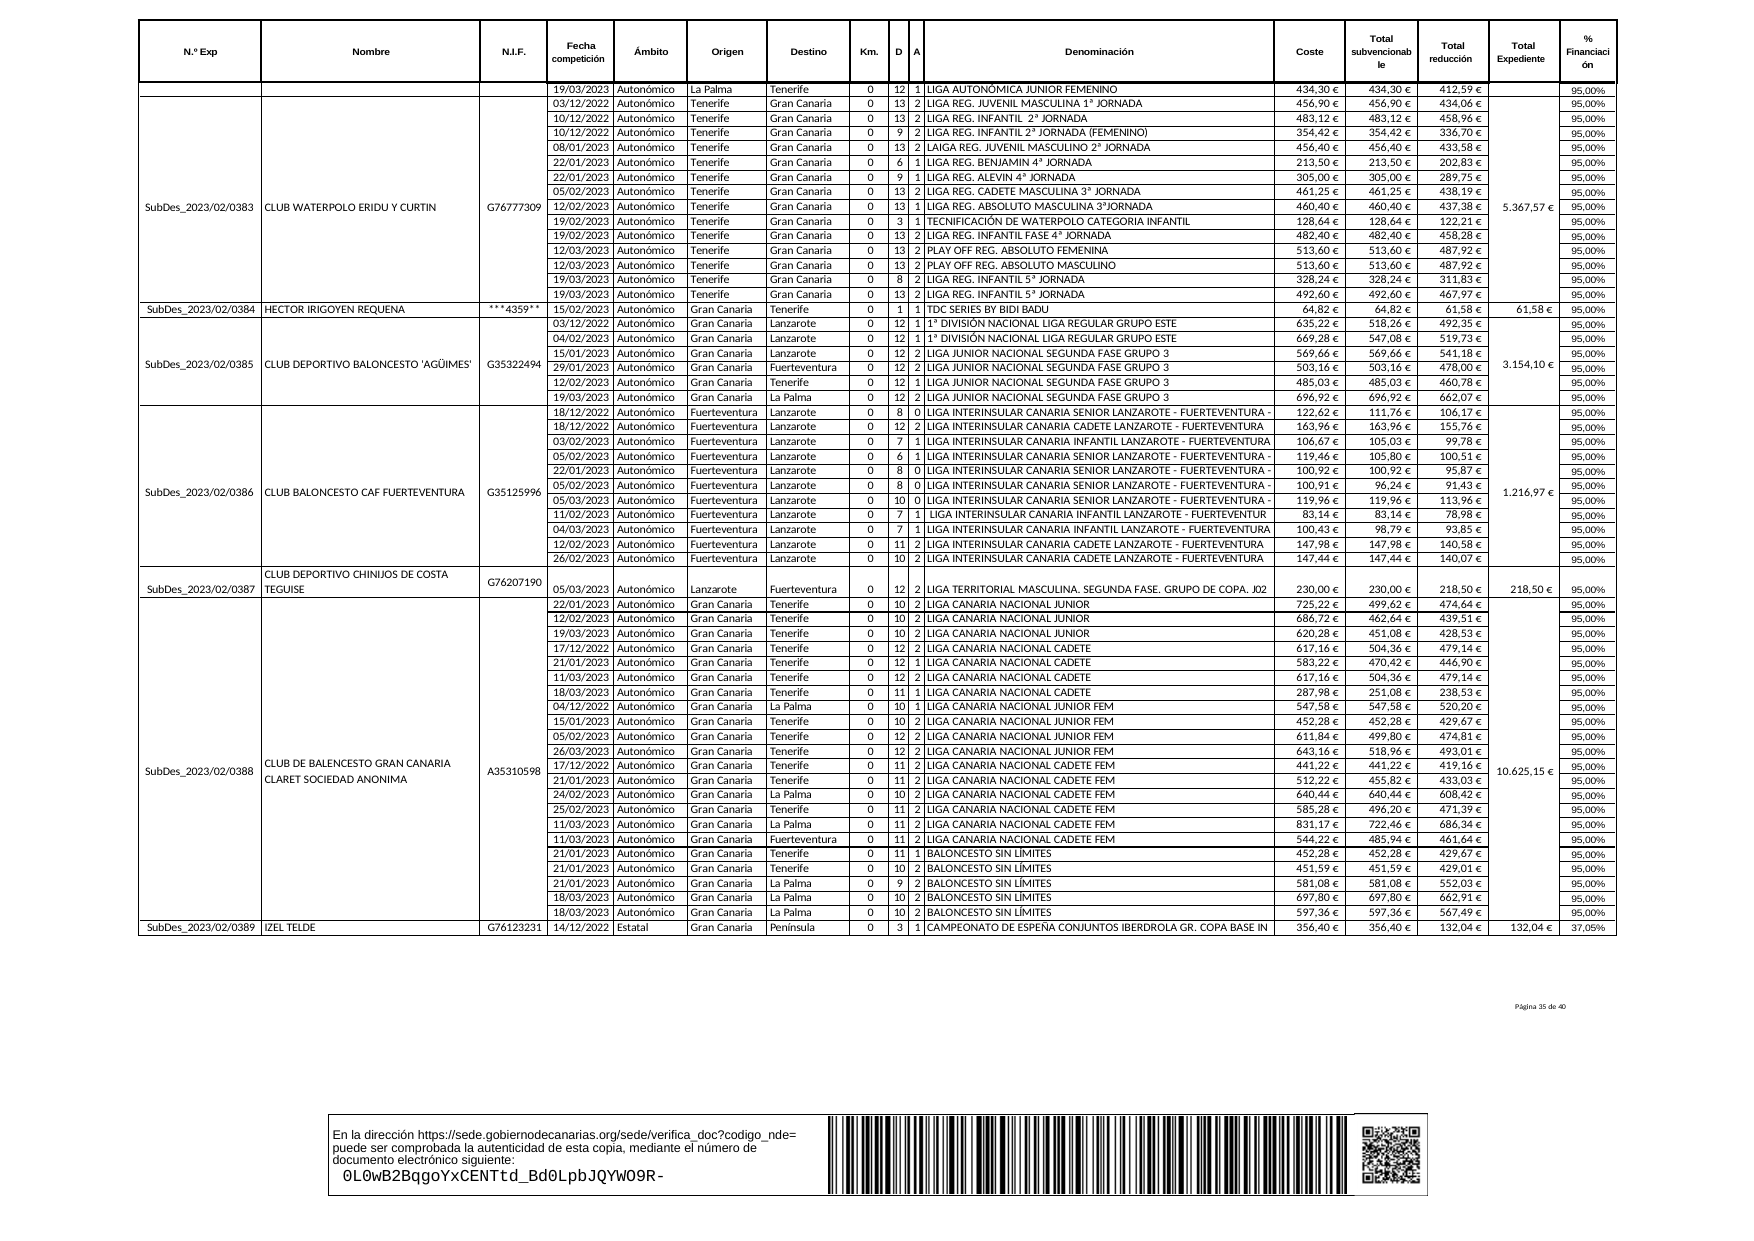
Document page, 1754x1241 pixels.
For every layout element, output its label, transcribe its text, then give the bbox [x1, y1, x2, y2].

table_cell IZEL TELDE [262, 921, 479, 934]
table_cell 518,26 € [1346, 318, 1417, 331]
table_cell Gran Canaria [688, 318, 766, 331]
table_cell Autonómico [614, 715, 687, 729]
table_cell PLAY OFF REG. ABSOLUTO FEMENINA [925, 244, 1274, 258]
table_cell 9 [889, 877, 908, 891]
table_cell Fuerteventura [767, 833, 849, 846]
table_cell 458,96 € [1418, 112, 1488, 126]
table_cell Lanzarote [767, 347, 849, 361]
table_cell 21/01/2023 [548, 657, 613, 670]
table_cell 0 [850, 848, 888, 861]
table_cell Gran Canaria [688, 848, 766, 861]
table_cell 155,76 € [1418, 420, 1488, 434]
table_cell 08/01/2023 [548, 141, 613, 155]
table_cell 1 [909, 200, 924, 214]
table_cell 96,24 € [1346, 479, 1417, 493]
table_cell Autonómico [614, 848, 687, 861]
table_cell 2 [909, 97, 924, 111]
table_cell 11/03/2023 [548, 833, 613, 846]
table_cell 13 [889, 288, 908, 302]
table_cell 0 [850, 715, 888, 729]
table_cell [139, 83, 261, 96]
table_cell Tenerife [688, 171, 766, 184]
table_cell 0 [850, 215, 888, 228]
table_cell Fuerteventura [688, 553, 766, 566]
table_cell Lanzarote [767, 318, 849, 331]
table_cell La Palma [767, 906, 849, 920]
table_cell Lanzarote [767, 420, 849, 434]
table_cell Autonómico [614, 127, 687, 140]
table_cell LIGA JUNIOR NACIONAL SEGUNDA FASE GRUPO 3 [925, 362, 1274, 375]
table_cell 12 [889, 745, 908, 758]
table_cell 429,01 € [1418, 862, 1488, 876]
table_cell Autonómico [614, 730, 687, 744]
table_cell 93,85 € [1418, 523, 1488, 537]
table_header % Financiaci ón [1561, 21, 1616, 81]
table_cell 100,92 € [1346, 465, 1417, 478]
table_cell 1 [909, 171, 924, 184]
table_cell 05/02/2023 [548, 450, 613, 463]
table_cell SubDes_2023/02/0389 [139, 920, 261, 934]
table_cell 0 [850, 391, 888, 405]
table_cell 04/03/2023 [548, 523, 613, 537]
table_cell 0 [850, 259, 888, 272]
table_cell 95,00% [1560, 317, 1616, 331]
table_cell 147,98 € [1346, 538, 1417, 552]
table_cell 140,58 € [1418, 538, 1488, 552]
table_cell Gran Canaria [767, 171, 849, 184]
table_cell 643,16 € [1275, 745, 1345, 758]
table_cell 12/02/2023 [548, 376, 613, 390]
table_cell 95,00% [1560, 905, 1616, 920]
table_cell 1 [909, 686, 924, 699]
table_cell Gran Canaria [767, 141, 849, 155]
table_cell 95,00% [1560, 846, 1616, 861]
table_cell 113,96 € [1418, 494, 1488, 507]
table_cell Gran Canaria [688, 789, 766, 802]
table_cell 95,00% [1560, 685, 1616, 699]
table_cell 2 [909, 818, 924, 832]
table_cell Lanzarote [767, 435, 849, 449]
table_cell Lanzarote [767, 553, 849, 566]
table_cell Gran Canaria [767, 127, 849, 140]
table_cell 1ª DIVISIÓN NACIONAL LIGA REGULAR GRUPO ESTE [925, 318, 1274, 331]
table_cell 0 [850, 185, 888, 199]
table_cell 13 [889, 230, 908, 243]
table_cell Tenerife [767, 848, 849, 861]
table_cell 10 [889, 892, 908, 905]
table_cell 18/12/2022 [548, 420, 613, 434]
table_cell 106,67 € [1275, 435, 1345, 449]
table_cell Autonómico [614, 274, 687, 287]
table_cell 13 [889, 244, 908, 258]
table_cell 2 [909, 259, 924, 272]
table_cell 0 [850, 701, 888, 714]
table_cell 452,28 € [1275, 715, 1345, 729]
table_cell 504,36 € [1346, 671, 1417, 685]
table_cell La Palma [767, 789, 849, 802]
table_cell 1 [909, 215, 924, 228]
table_header Ámbito [615, 21, 686, 81]
table_cell 569,66 € [1346, 347, 1417, 361]
table_cell 513,60 € [1275, 244, 1345, 258]
table_cell 356,40 € [1275, 921, 1345, 934]
table_cell Gran Canaria [688, 892, 766, 905]
table_cell BALONCESTO SIN LÍMITES [925, 877, 1274, 891]
table_cell Gran Canaria [767, 215, 849, 228]
table_cell Autonómico [614, 215, 687, 228]
table_cell CLUB DEPORTIVO BALONCESTO 'AGÜIMES' [262, 318, 479, 405]
table_cell LIGA CANARIA NACIONAL JUNIOR FEM [925, 701, 1274, 714]
table_cell 2 [909, 362, 924, 375]
table_cell 10 [889, 701, 908, 714]
table_cell Gran Canaria [688, 774, 766, 788]
table_cell Autonómico [614, 450, 687, 463]
table_cell 1 [909, 332, 924, 346]
table_cell 12 [889, 671, 908, 685]
table_cell 0 [850, 171, 888, 184]
table_cell 2 [909, 391, 924, 405]
table_cell 513,60 € [1346, 244, 1417, 258]
table_cell 1 [909, 435, 924, 449]
table_cell La Palma [767, 391, 849, 405]
table_cell Gran Canaria [688, 701, 766, 714]
table_cell Tenerife [688, 156, 766, 170]
table_cell 95,00% [1560, 419, 1616, 434]
table_cell Gran Canaria [688, 362, 766, 375]
table_cell Fuerteventura [688, 479, 766, 493]
table_cell 95,00% [1560, 331, 1616, 346]
table_cell 356,40 € [1346, 921, 1417, 934]
table_cell 95,87 € [1418, 465, 1488, 478]
table_cell TECNIFICACIÓN DE WATERPOLO CATEGORIA INFANTIL [925, 215, 1274, 228]
table_cell 19/03/2023 [548, 274, 613, 287]
table_cell Autonómico [614, 259, 687, 272]
table_cell 474,81 € [1418, 730, 1488, 744]
table_cell 251,08 € [1346, 686, 1417, 699]
table_cell 0 [850, 892, 888, 905]
table_cell LIGA CANARIA NACIONAL CADETE [925, 657, 1274, 670]
table_cell HECTOR IRIGOYEN REQUENA [262, 303, 479, 317]
table_cell 452,28 € [1275, 848, 1345, 861]
table_cell 12 [889, 642, 908, 656]
table_cell Gran Canaria [688, 877, 766, 891]
table_cell 567,49 € [1418, 906, 1488, 920]
table_cell Gran Canaria [688, 376, 766, 390]
table_cell 105,03 € [1346, 435, 1417, 449]
table_cell Autonómico [614, 406, 687, 419]
table_cell 2 [909, 745, 924, 758]
table_cell 122,21 € [1418, 215, 1488, 228]
table_cell G76123231 [480, 921, 547, 934]
table_cell 11/03/2023 [548, 671, 613, 685]
table_cell 0 [850, 97, 888, 111]
table_cell 2 [909, 715, 924, 729]
table_cell Autonómico [614, 185, 687, 199]
table_cell 640,44 € [1275, 789, 1345, 802]
table_cell 311,83 € [1418, 274, 1488, 287]
table_cell 95,00% [1560, 729, 1616, 744]
table_cell 8 [889, 465, 908, 478]
table_cell 95,00% [1560, 611, 1616, 626]
table_cell 61,58 € [1489, 303, 1559, 317]
picture [1354, 1113, 1428, 1196]
table_cell Gran Canaria [767, 244, 849, 258]
table_cell 583,22 € [1275, 657, 1345, 670]
table_header Coste [1275, 21, 1344, 81]
table_cell LIGA INTERINSULAR CANARIA SENIOR LANZAROTE - FUERTEVENTURA - [925, 465, 1274, 478]
table_cell 2 [909, 892, 924, 905]
table_cell 608,42 € [1418, 789, 1488, 802]
table_cell 2 [909, 877, 924, 891]
table_cell 26/03/2023 [548, 745, 613, 758]
table_cell CLUB DEPORTIVO CHINIJOS DE COSTA TEGUISE [262, 567, 479, 597]
table_cell 446,90 € [1418, 657, 1488, 670]
table_cell 581,08 € [1346, 877, 1417, 891]
table_cell 95,00% [1560, 170, 1616, 184]
table_cell 12 [889, 347, 908, 361]
table_cell 0 [850, 127, 888, 140]
table_cell Autonómico [614, 332, 687, 346]
table_cell 13 [889, 112, 908, 126]
table_cell 541,18 € [1418, 347, 1488, 361]
table_cell 458,28 € [1418, 230, 1488, 243]
table_cell 471,39 € [1418, 804, 1488, 817]
table_cell 21/01/2023 [548, 862, 613, 876]
table_cell 662,07 € [1418, 391, 1488, 405]
table_cell 12 [889, 420, 908, 434]
table_cell 1 [909, 921, 924, 934]
table_cell 519,73 € [1418, 332, 1488, 346]
table_cell 0 [850, 613, 888, 626]
table_cell Lanzarote [767, 332, 849, 346]
table_cell 686,72 € [1275, 613, 1345, 626]
table_cell 2 [909, 598, 924, 611]
table_cell [480, 83, 547, 96]
table_cell LIGA REG. JUVENIL MASCULINA 1ª JORNADA [925, 97, 1274, 111]
table_cell 0 [850, 332, 888, 346]
table_cell Gran Canaria [688, 759, 766, 773]
table_cell 11 [889, 538, 908, 552]
table_cell G35125996 [480, 406, 547, 566]
table_cell 95,00% [1560, 714, 1616, 729]
table_cell BALONCESTO SIN LÍMITES [925, 906, 1274, 920]
table_cell 12 [889, 84, 908, 96]
table_cell 451,59 € [1275, 862, 1345, 876]
table_cell [1489, 83, 1559, 96]
table_cell 1ª DIVISIÓN NACIONAL LIGA REGULAR GRUPO ESTE [925, 332, 1274, 346]
table_cell 95,00% [1560, 390, 1616, 405]
table_cell 305,00 € [1275, 171, 1345, 184]
table_cell Autonómico [614, 303, 687, 317]
table_cell 2 [909, 833, 924, 846]
table_cell LIGA INTERINSULAR CANARIA SENIOR LANZAROTE - FUERTEVENTURA - [925, 494, 1274, 507]
table_cell 95,00% [1560, 626, 1616, 641]
table_cell G35322494 [480, 318, 547, 405]
table_cell G76777309 [480, 97, 547, 302]
table_cell LIGA INTERINSULAR CANARIA SENIOR LANZAROTE - FUERTEVENTURA - [925, 479, 1274, 493]
table_cell Gran Canaria [688, 715, 766, 729]
table_cell 10 [889, 906, 908, 920]
table_cell SubDes_2023/02/0387 [139, 566, 261, 597]
table_cell 83,14 € [1275, 509, 1345, 522]
table_cell 544,22 € [1275, 833, 1345, 846]
table_cell 11 [889, 833, 908, 846]
table_cell 95,00% [1560, 803, 1616, 817]
table_cell Autonómico [614, 877, 687, 891]
table_cell 434,06 € [1418, 97, 1488, 111]
table_cell Tenerife [767, 303, 849, 317]
table_cell 2 [909, 112, 924, 126]
table_cell 2 [909, 553, 924, 566]
table_cell Gran Canaria [688, 671, 766, 685]
table_cell 13 [889, 259, 908, 272]
table_cell 0 [850, 759, 888, 773]
table_cell 100,43 € [1275, 523, 1345, 537]
table_cell 22/01/2023 [548, 156, 613, 170]
table_cell 12 [889, 376, 908, 390]
table_cell 2 [909, 789, 924, 802]
table_cell Gran Canaria [688, 642, 766, 656]
table_cell 105,80 € [1346, 450, 1417, 463]
table_cell Gran Canaria [688, 627, 766, 641]
table_cell Gran Canaria [688, 347, 766, 361]
table_cell 456,40 € [1346, 141, 1417, 155]
table_cell LIGA REG. BENJAMIN 4ª JORNADA [925, 156, 1274, 170]
table_cell 9 [889, 127, 908, 140]
table_cell 03/12/2022 [548, 97, 613, 111]
table_cell Autonómico [614, 657, 687, 670]
table_cell 0 [850, 538, 888, 552]
table_cell 451,08 € [1346, 627, 1417, 641]
table_cell Fuerteventura [688, 538, 766, 552]
table_cell 336,70 € [1418, 127, 1488, 140]
table_cell 10 [889, 862, 908, 876]
table_cell 91,43 € [1418, 479, 1488, 493]
table_cell 7 [889, 509, 908, 522]
table_cell 11 [889, 804, 908, 817]
table_cell 585,28 € [1275, 804, 1345, 817]
table_cell LIGA REG. INFANTIL 2ª JORNADA (FEMENINO) [925, 127, 1274, 140]
table_cell Gran Canaria [767, 259, 849, 272]
table_cell La Palma [767, 818, 849, 832]
table_cell La Palma [767, 892, 849, 905]
table_cell 461,25 € [1346, 185, 1417, 199]
table_cell 3.154,10 € [1489, 318, 1559, 405]
table_cell 499,62 € [1346, 598, 1417, 611]
table_cell 0 [850, 230, 888, 243]
table_cell 467,97 € [1418, 288, 1488, 302]
table_cell 597,36 € [1346, 906, 1417, 920]
table_cell 0 [850, 567, 888, 597]
table_cell 513,60 € [1275, 259, 1345, 272]
table_cell 95,00% [1560, 155, 1616, 170]
table_cell 617,16 € [1275, 642, 1345, 656]
table_cell 0 [850, 862, 888, 876]
table_cell 12 [889, 567, 908, 597]
table_cell Gran Canaria [767, 97, 849, 111]
table_cell Fuerteventura [688, 435, 766, 449]
table_cell 1 [909, 523, 924, 537]
table_cell 95,00% [1560, 876, 1616, 891]
table_cell 640,44 € [1346, 789, 1417, 802]
table_cell 1 [909, 303, 924, 317]
table_cell 230,00 € [1346, 567, 1417, 597]
table_cell 11/02/2023 [548, 509, 613, 522]
table_cell 0 [850, 244, 888, 258]
table_cell 218,50 € [1418, 567, 1488, 597]
table_cell 95,00% [1560, 375, 1616, 390]
table_cell 1 [909, 450, 924, 463]
table_cell Tenerife [688, 97, 766, 111]
table_cell 25/02/2023 [548, 804, 613, 817]
table_cell 05/02/2023 [548, 730, 613, 744]
table_cell Autonómico [614, 435, 687, 449]
table_cell 0 [850, 84, 888, 96]
table_cell 64,82 € [1275, 303, 1345, 317]
table_cell LIGA CANARIA NACIONAL CADETE FEM [925, 833, 1274, 846]
table_cell LIGA INTERINSULAR CANARIA CADETE LANZAROTE - FUERTEVENTURA [925, 538, 1274, 552]
table_cell Estatal [614, 921, 687, 934]
table_cell 2 [909, 642, 924, 656]
table_cell 492,60 € [1346, 288, 1417, 302]
table_cell 547,08 € [1346, 332, 1417, 346]
table_cell 0 [850, 450, 888, 463]
table_cell 95,00% [1560, 126, 1616, 140]
table_cell 95,00% [1560, 302, 1616, 317]
table_cell 5.367,57 € [1489, 97, 1559, 302]
table_cell 11 [889, 759, 908, 773]
table_cell Fuerteventura [688, 450, 766, 463]
table_cell 8 [889, 406, 908, 419]
table_cell Tenerife [767, 671, 849, 685]
table_cell Autonómico [614, 627, 687, 641]
table_cell LIGA CANARIA NACIONAL JUNIOR [925, 613, 1274, 626]
table_cell 482,40 € [1346, 230, 1417, 243]
table_cell 635,22 € [1275, 318, 1345, 331]
table_cell 0 [850, 906, 888, 920]
table_cell Gran Canaria [688, 303, 766, 317]
table_cell Autonómico [614, 774, 687, 788]
table_cell 21/01/2023 [548, 774, 613, 788]
table_cell 485,03 € [1346, 376, 1417, 390]
table_cell 419,16 € [1418, 759, 1488, 773]
table_cell 95,00% [1560, 700, 1616, 714]
table_cell 163,96 € [1275, 420, 1345, 434]
table_cell La Palma [767, 701, 849, 714]
table_cell LIGA INTERINSULAR CANARIA SENIOR LANZAROTE - FUERTEVENTURA - [925, 450, 1274, 463]
table_cell 19/02/2023 [548, 215, 613, 228]
table_cell LIGA TERRITORIAL MASCULINA. SEGUNDA FASE. GRUPO DE COPA. J02 [925, 567, 1274, 597]
table_cell 569,66 € [1275, 347, 1345, 361]
table_cell Gran Canaria [688, 862, 766, 876]
table_cell 10 [889, 715, 908, 729]
table_cell 1.216,97 € [1489, 406, 1559, 566]
table_cell 64,82 € [1346, 303, 1417, 317]
table_cell Tenerife [688, 259, 766, 272]
table_cell 218,50 € [1489, 567, 1559, 597]
table_cell LAIGA REG. JUVENIL MASCULINO 2ª JORNADA [925, 141, 1274, 155]
table_cell 78,98 € [1418, 509, 1488, 522]
table_cell 3 [889, 215, 908, 228]
table_cell 10.625,15 € [1489, 598, 1559, 920]
table_cell 0 [850, 642, 888, 656]
table_cell 461,64 € [1418, 833, 1488, 846]
table_cell LIGA INTERINSULAR CANARIA INFANTIL LANZAROTE - FUERTEVENTURA [925, 435, 1274, 449]
table_cell 11 [889, 774, 908, 788]
table_cell 2 [909, 906, 924, 920]
table_cell 0 [909, 465, 924, 478]
table_cell 434,30 € [1275, 84, 1345, 96]
table_cell 95,00% [1560, 258, 1616, 272]
table_cell 15/02/2023 [548, 303, 613, 317]
table_cell 496,20 € [1346, 804, 1417, 817]
table_cell Autonómico [614, 391, 687, 405]
table_cell 128,64 € [1346, 215, 1417, 228]
table_header A [910, 21, 923, 81]
table_cell 504,36 € [1346, 642, 1417, 656]
table_cell 99,78 € [1418, 435, 1488, 449]
table_cell 503,16 € [1346, 362, 1417, 375]
table_cell Autonómico [614, 156, 687, 170]
table_cell Gran Canaria [688, 833, 766, 846]
table_cell 95,00% [1560, 214, 1616, 228]
table_cell 238,53 € [1418, 686, 1488, 699]
table_cell 95,00% [1560, 788, 1616, 802]
table_cell LIGA CANARIA NACIONAL CADETE [925, 642, 1274, 656]
table_cell 18/03/2023 [548, 686, 613, 699]
table_cell 10 [889, 553, 908, 566]
table_cell 2 [909, 538, 924, 552]
table_cell 412,59 € [1418, 84, 1488, 96]
table_cell 0 [850, 479, 888, 493]
table_cell Autonómico [614, 362, 687, 375]
table_cell 95,00% [1560, 199, 1616, 214]
table_cell Tenerife [767, 84, 849, 96]
table_cell Autonómico [614, 613, 687, 626]
table_cell 0 [850, 671, 888, 685]
table_cell 3 [889, 921, 908, 934]
table_cell Gran Canaria [688, 686, 766, 699]
table_cell 19/03/2023 [548, 84, 613, 96]
table_cell Autonómico [614, 804, 687, 817]
table_cell 100,51 € [1418, 450, 1488, 463]
table_cell 0 [850, 657, 888, 670]
table_cell CLUB WATERPOLO ERIDU Y CURTIN [262, 97, 479, 302]
table_cell 520,20 € [1418, 701, 1488, 714]
table_cell 13 [889, 200, 908, 214]
table_cell Autonómico [614, 642, 687, 656]
table_cell 1 [909, 84, 924, 96]
table_cell 547,58 € [1275, 701, 1345, 714]
table_cell 0 [850, 420, 888, 434]
table_cell 21/01/2023 [548, 848, 613, 861]
table_cell 722,46 € [1346, 818, 1417, 832]
table_cell 1 [909, 701, 924, 714]
table_cell 11 [889, 848, 908, 861]
table_header N.º Exp [140, 21, 260, 81]
table_cell SubDes_2023/02/0386 [139, 405, 261, 566]
table_cell 04/02/2023 [548, 332, 613, 346]
table_cell Gran Canaria [688, 598, 766, 611]
table_cell G76207190 [480, 567, 547, 597]
table_cell 95,00% [1560, 434, 1616, 449]
table_cell Lanzarote [767, 523, 849, 537]
table_cell 95,00% [1560, 81, 1616, 96]
table_cell 119,96 € [1275, 494, 1345, 507]
table_cell 19/03/2023 [548, 391, 613, 405]
table_header Fecha competición [548, 21, 613, 81]
table_cell 95,00% [1560, 817, 1616, 832]
table_cell Gran Canaria [688, 332, 766, 346]
table_cell 483,12 € [1346, 112, 1417, 126]
table_cell 95,00% [1560, 891, 1616, 905]
table_cell 95,00% [1560, 273, 1616, 287]
table_cell Autonómico [614, 230, 687, 243]
table_cell Lanzarote [767, 479, 849, 493]
table_cell Tenerife [688, 215, 766, 228]
table_cell Autonómico [614, 701, 687, 714]
table_cell 725,22 € [1275, 598, 1345, 611]
table_cell Gran Canaria [688, 391, 766, 405]
table_cell 122,62 € [1275, 406, 1345, 419]
table_cell Lanzarote [767, 509, 849, 522]
table_cell 95,00% [1560, 229, 1616, 243]
table_cell 9 [889, 171, 908, 184]
table_cell 0 [850, 745, 888, 758]
table_cell 669,28 € [1275, 332, 1345, 346]
table_cell Autonómico [614, 347, 687, 361]
table_cell 95,00% [1560, 243, 1616, 258]
table_cell TDC SERIES BY BIDI BADU [925, 303, 1274, 317]
table_cell 05/02/2023 [548, 479, 613, 493]
table_cell 1 [909, 657, 924, 670]
table_cell Gran Canaria [688, 657, 766, 670]
table_cell 0 [850, 774, 888, 788]
table_cell 10 [889, 613, 908, 626]
table_cell LIGA JUNIOR NACIONAL SEGUNDA FASE GRUPO 3 [925, 376, 1274, 390]
table_cell La Palma [767, 877, 849, 891]
table_cell 0 [850, 435, 888, 449]
table_cell Tenerife [688, 112, 766, 126]
table_cell Fuerteventura [688, 494, 766, 507]
table_cell 95,00% [1560, 287, 1616, 302]
table_cell 518,96 € [1346, 745, 1417, 758]
table_cell 0 [850, 523, 888, 537]
table_cell 0 [850, 598, 888, 611]
table_cell LIGA CANARIA NACIONAL JUNIOR FEM [925, 715, 1274, 729]
table_cell Fuerteventura [688, 523, 766, 537]
table_cell 22/01/2023 [548, 598, 613, 611]
table_cell 163,96 € [1346, 420, 1417, 434]
table_cell 2 [909, 347, 924, 361]
table_cell 10/12/2022 [548, 112, 613, 126]
table_cell 15/01/2023 [548, 347, 613, 361]
table_cell LIGA REG. INFANTIL 2ª JORNADA [925, 112, 1274, 126]
table_cell Tenerife [688, 185, 766, 199]
table_cell 0 [850, 274, 888, 287]
table_cell 428,53 € [1418, 627, 1488, 641]
table_cell 697,80 € [1275, 892, 1345, 905]
table_cell 10 [889, 494, 908, 507]
table_cell 437,38 € [1418, 200, 1488, 214]
table_cell 452,28 € [1346, 715, 1417, 729]
table_cell Autonómico [614, 523, 687, 537]
table_header Denominación [925, 21, 1273, 81]
table_cell 0 [850, 833, 888, 846]
table_cell LIGA CANARIA NACIONAL CADETE FEM [925, 818, 1274, 832]
table_cell 83,14 € [1346, 509, 1417, 522]
table_cell 305,00 € [1346, 171, 1417, 184]
table_cell 95,00% [1560, 478, 1616, 493]
table_cell 0 [909, 406, 924, 419]
table_cell 460,40 € [1346, 200, 1417, 214]
table_cell Autonómico [614, 171, 687, 184]
table_cell 0 [850, 877, 888, 891]
table_cell 0 [850, 200, 888, 214]
table_cell 1 [909, 376, 924, 390]
table_cell 18/12/2022 [548, 406, 613, 419]
table_cell 620,28 € [1275, 627, 1345, 641]
table_cell LIGA CANARIA NACIONAL CADETE [925, 686, 1274, 699]
table_cell 485,94 € [1346, 833, 1417, 846]
table_cell Lanzarote [688, 567, 766, 597]
table_cell Tenerife [767, 759, 849, 773]
table_cell 15/01/2023 [548, 715, 613, 729]
table_cell Tenerife [767, 642, 849, 656]
table_cell Autonómico [614, 288, 687, 302]
table_cell 686,34 € [1418, 818, 1488, 832]
table_cell 696,92 € [1275, 391, 1345, 405]
table_cell LIGA INTERINSULAR CANARIA CADETE LANZAROTE - FUERTEVENTURA [925, 420, 1274, 434]
table_cell Tenerife [767, 774, 849, 788]
table_cell Gran Canaria [767, 156, 849, 170]
table_cell 451,59 € [1346, 862, 1417, 876]
table_cell 0 [850, 804, 888, 817]
table_cell 100,91 € [1275, 479, 1345, 493]
table_cell 0 [850, 362, 888, 375]
table_cell Autonómico [614, 509, 687, 522]
table_cell 12/03/2023 [548, 244, 613, 258]
table_cell 461,25 € [1275, 185, 1345, 199]
table_cell 831,17 € [1275, 818, 1345, 832]
table_cell 147,44 € [1346, 553, 1417, 566]
table_cell 24/02/2023 [548, 789, 613, 802]
table_cell La Palma [688, 84, 766, 96]
table_cell 493,01 € [1418, 745, 1488, 758]
table_cell 106,17 € [1418, 406, 1488, 419]
table_cell LIGA REG. ALEVIN 4ª JORNADA [925, 171, 1274, 184]
table_cell 0 [850, 553, 888, 566]
table_cell 95,00% [1560, 641, 1616, 656]
table_cell 100,92 € [1275, 465, 1345, 478]
table_cell 452,28 € [1346, 848, 1417, 861]
table_cell Fuerteventura [688, 465, 766, 478]
table_cell Lanzarote [767, 450, 849, 463]
table_cell Gran Canaria [767, 185, 849, 199]
table_cell 95,00% [1560, 744, 1616, 758]
table_cell 617,16 € [1275, 671, 1345, 685]
table_cell Tenerife [688, 274, 766, 287]
table_cell 7 [889, 523, 908, 537]
text Página 35 de 40 [125, 1002, 1566, 1011]
table_cell 95,00% [1560, 537, 1616, 552]
table_cell 05/03/2023 [548, 567, 613, 597]
table_cell Autonómico [614, 553, 687, 566]
table_header Nombre [262, 21, 479, 81]
table_cell 0 [850, 921, 888, 934]
table_cell Tenerife [767, 745, 849, 758]
table_cell 0 [850, 494, 888, 507]
table_cell LIGA INTERINSULAR CANARIA INFANTIL LANZAROTE - FUERTEVENTURA [925, 523, 1274, 537]
table_cell LIGA CANARIA NACIONAL JUNIOR FEM [925, 745, 1274, 758]
table_cell 95,00% [1560, 522, 1616, 537]
table_cell Tenerife [688, 200, 766, 214]
table_cell 132,04 € [1418, 921, 1488, 934]
table_cell 26/02/2023 [548, 553, 613, 566]
table_cell Tenerife [767, 598, 849, 611]
table_cell 581,08 € [1275, 877, 1345, 891]
table_cell 697,80 € [1346, 892, 1417, 905]
table_cell LIGA REG. INFANTIL 5ª JORNADA [925, 288, 1274, 302]
table_cell 354,42 € [1346, 127, 1417, 140]
table_cell Tenerife [688, 288, 766, 302]
table_cell 11 [889, 686, 908, 699]
table_cell 0 [850, 288, 888, 302]
table_cell Fuerteventura [688, 509, 766, 522]
table_cell Autonómico [614, 862, 687, 876]
table_cell 7 [889, 435, 908, 449]
table_cell 1 [909, 156, 924, 170]
table_cell 04/12/2022 [548, 701, 613, 714]
table_cell 8 [889, 479, 908, 493]
table_cell Autonómico [614, 200, 687, 214]
table_cell 140,07 € [1418, 553, 1488, 566]
table_cell 479,14 € [1418, 671, 1488, 685]
table_cell 455,82 € [1346, 774, 1417, 788]
table_cell 433,03 € [1418, 774, 1488, 788]
table_header N.I.F. [481, 21, 546, 81]
table_cell LIGA INTERINSULAR CANARIA SENIOR LANZAROTE - FUERTEVENTURA - [925, 406, 1274, 419]
table_cell 0 [850, 686, 888, 699]
table_cell 2 [909, 730, 924, 744]
table_cell 478,00 € [1418, 362, 1488, 375]
table_cell LIGA CANARIA NACIONAL CADETE FEM [925, 774, 1274, 788]
table_cell Autonómico [614, 833, 687, 846]
table_cell Autonómico [614, 686, 687, 699]
table_cell Gran Canaria [767, 274, 849, 287]
table_cell 513,60 € [1346, 259, 1417, 272]
table_cell 2 [909, 127, 924, 140]
table_cell 10/12/2022 [548, 127, 613, 140]
table_cell 10 [889, 598, 908, 611]
table_cell 12 [889, 657, 908, 670]
table_cell 0 [850, 347, 888, 361]
table_cell 2 [909, 774, 924, 788]
table_cell LIGA CANARIA NACIONAL CADETE FEM [925, 759, 1274, 773]
table_cell 05/02/2023 [548, 185, 613, 199]
table_cell Autonómico [614, 745, 687, 758]
table_cell Tenerife [767, 862, 849, 876]
table_cell LIGA AUTONÓMICA JUNIOR FEMENINO [925, 84, 1274, 96]
table_cell Autonómico [614, 84, 687, 96]
table_cell LIGA CANARIA NACIONAL JUNIOR [925, 598, 1274, 611]
table_cell 95,00% [1560, 656, 1616, 670]
table_cell Autonómico [614, 244, 687, 258]
table_cell 17/12/2022 [548, 642, 613, 656]
table_cell 12 [889, 391, 908, 405]
table_cell 95,00% [1560, 508, 1616, 522]
table_cell Autonómico [614, 567, 687, 597]
table_cell 2 [909, 274, 924, 287]
table_cell 111,76 € [1346, 406, 1417, 419]
table_cell Gran Canaria [688, 906, 766, 920]
table_cell 95,00% [1560, 464, 1616, 478]
table_header Destino [768, 21, 849, 81]
table_cell 482,40 € [1275, 230, 1345, 243]
table_cell LIGA CANARIA NACIONAL JUNIOR [925, 627, 1274, 641]
table_cell 12 [889, 730, 908, 744]
table_cell 14/12/2022 [548, 921, 613, 934]
table_cell 0 [850, 376, 888, 390]
table_cell Autonómico [614, 97, 687, 111]
table_cell 10 [889, 789, 908, 802]
table_header Total subvencionab le [1346, 21, 1417, 81]
table_cell 119,46 € [1275, 450, 1345, 463]
table_cell 95,00% [1560, 597, 1616, 611]
table_cell 547,58 € [1346, 701, 1417, 714]
table_cell SubDes_2023/02/0383 [139, 96, 261, 302]
table_cell LIGA JUNIOR NACIONAL SEGUNDA FASE GRUPO 3 [925, 347, 1274, 361]
table_cell 29/01/2023 [548, 362, 613, 375]
table_cell 05/03/2023 [548, 494, 613, 507]
picture [828, 1116, 1347, 1194]
table_cell Tenerife [767, 804, 849, 817]
table_cell 1 [909, 848, 924, 861]
table_cell 2 [909, 671, 924, 685]
table_cell 0 [850, 465, 888, 478]
table_cell 597,36 € [1275, 906, 1345, 920]
table_cell 460,40 € [1275, 200, 1345, 214]
table_cell Lanzarote [767, 538, 849, 552]
table_cell 434,30 € [1346, 84, 1417, 96]
table_cell 456,90 € [1275, 97, 1345, 111]
table_cell 95,00% [1560, 184, 1616, 199]
table_cell 441,22 € [1346, 759, 1417, 773]
table_cell Autonómico [614, 318, 687, 331]
table_cell 456,90 € [1346, 97, 1417, 111]
table_cell 328,24 € [1275, 274, 1345, 287]
table_cell 22/01/2023 [548, 465, 613, 478]
table_cell 1 [909, 318, 924, 331]
table_cell 119,96 € [1346, 494, 1417, 507]
table_cell 2 [909, 804, 924, 817]
table_cell 6 [889, 450, 908, 463]
table_cell Autonómico [614, 376, 687, 390]
table_cell Tenerife [767, 686, 849, 699]
table_cell 128,64 € [1275, 215, 1345, 228]
table_cell 492,60 € [1275, 288, 1345, 302]
table_cell Tenerife [688, 230, 766, 243]
table_cell Tenerife [767, 613, 849, 626]
table_cell 2 [909, 567, 924, 597]
table_cell Autonómico [614, 465, 687, 478]
table_cell 18/03/2023 [548, 892, 613, 905]
table_cell Gran Canaria [688, 818, 766, 832]
table_cell LIGA REG. INFANTIL FASE 4ª JORNADA [925, 230, 1274, 243]
table_cell 12/03/2023 [548, 259, 613, 272]
table_cell 13 [889, 185, 908, 199]
table_cell 10 [889, 627, 908, 641]
table_cell SubDes_2023/02/0388 [139, 597, 261, 920]
table_cell Autonómico [614, 112, 687, 126]
table_cell 2 [909, 230, 924, 243]
table_cell 479,14 € [1418, 642, 1488, 656]
table_cell Autonómico [614, 906, 687, 920]
table_cell SubDes_2023/02/0385 [139, 317, 261, 405]
table_cell 552,03 € [1418, 877, 1488, 891]
table_cell 11 [889, 818, 908, 832]
table_cell Gran Canaria [688, 613, 766, 626]
table_cell 95,00% [1560, 140, 1616, 155]
table_cell LIGA INTERINSULAR CANARIA CADETE LANZAROTE - FUERTEVENTURA [925, 553, 1274, 566]
table_cell Gran Canaria [688, 921, 766, 934]
table_cell 2 [909, 244, 924, 258]
table_cell 611,84 € [1275, 730, 1345, 744]
table_cell 1 [889, 303, 908, 317]
table_cell 13 [889, 97, 908, 111]
table_cell Tenerife [767, 657, 849, 670]
table_cell 95,00% [1560, 96, 1616, 111]
table_cell 439,51 € [1418, 613, 1488, 626]
table_cell A35310598 [480, 598, 547, 920]
table_cell 503,16 € [1275, 362, 1345, 375]
table_cell 12 [889, 318, 908, 331]
table_cell 213,50 € [1346, 156, 1417, 170]
table_cell 95,00% [1560, 773, 1616, 788]
table_cell BALONCESTO SIN LÍMITES [925, 892, 1274, 905]
table_cell 512,22 € [1275, 774, 1345, 788]
table_cell Autonómico [614, 671, 687, 685]
table_cell 95,00% [1560, 449, 1616, 463]
table_cell LIGA CANARIA NACIONAL CADETE FEM [925, 804, 1274, 817]
table_cell 19/02/2023 [548, 230, 613, 243]
table_cell 95,00% [1560, 111, 1616, 126]
table_header Total reducción [1419, 21, 1488, 81]
table_cell 0 [909, 494, 924, 507]
table_cell 487,92 € [1418, 244, 1488, 258]
table_cell Gran Canaria [688, 730, 766, 744]
table_cell Fuerteventura [767, 362, 849, 375]
table_cell Fuerteventura [688, 420, 766, 434]
table_header Total Expediente [1490, 21, 1559, 81]
table_cell 147,44 € [1275, 553, 1345, 566]
table_cell 95,00% [1560, 493, 1616, 507]
table_cell 438,19 € [1418, 185, 1488, 199]
table_cell 12 [889, 362, 908, 375]
table_cell LIGA INTERINSULAR CANARIA INFANTIL LANZAROTE - FUERTEVENTUR [925, 509, 1274, 522]
table_cell Tenerife [767, 715, 849, 729]
table_cell BALONCESTO SIN LÍMITES [925, 862, 1274, 876]
table_cell 429,67 € [1418, 715, 1488, 729]
table_cell 696,92 € [1346, 391, 1417, 405]
table_header Origen [688, 21, 766, 81]
table_cell 2 [909, 862, 924, 876]
table_cell 474,64 € [1418, 598, 1488, 611]
table_cell 462,64 € [1346, 613, 1417, 626]
table_cell LIGA CANARIA NACIONAL JUNIOR FEM [925, 730, 1274, 744]
table_cell 95,00% [1560, 670, 1616, 685]
table_cell 2 [909, 613, 924, 626]
table_cell 95,00% [1560, 552, 1616, 566]
table_cell LIGA REG. INFANTIL 5ª JORNADA [925, 274, 1274, 287]
table_cell 22/01/2023 [548, 171, 613, 184]
table_cell 483,12 € [1275, 112, 1345, 126]
table_cell 485,03 € [1275, 376, 1345, 390]
table_cell Autonómico [614, 141, 687, 155]
table_cell 492,35 € [1418, 318, 1488, 331]
table_header Km. [851, 21, 888, 81]
table_cell 213,50 € [1275, 156, 1345, 170]
table_cell PLAY OFF REG. ABSOLUTO MASCULINO [925, 259, 1274, 272]
table_cell 12/02/2023 [548, 613, 613, 626]
table_cell 0 [850, 303, 888, 317]
table_cell 230,00 € [1275, 567, 1345, 597]
table_cell 21/01/2023 [548, 877, 613, 891]
table_cell Gran Canaria [767, 230, 849, 243]
table_cell 2 [909, 185, 924, 199]
table_cell LIGA JUNIOR NACIONAL SEGUNDA FASE GRUPO 3 [925, 391, 1274, 405]
table_cell Lanzarote [767, 494, 849, 507]
table_cell SubDes_2023/02/0384 [139, 302, 261, 317]
table_cell 0 [850, 627, 888, 641]
table_cell Gran Canaria [767, 288, 849, 302]
table_cell 0 [850, 730, 888, 744]
table_cell 95,00% [1560, 832, 1616, 846]
table_cell 0 [850, 509, 888, 522]
table_cell Tenerife [688, 127, 766, 140]
table_cell 289,75 € [1418, 171, 1488, 184]
table_cell Autonómico [614, 420, 687, 434]
table_cell 0 [850, 789, 888, 802]
table_cell 95,00% [1560, 758, 1616, 773]
table_cell CLUB BALONCESTO CAF FUERTEVENTURA [262, 406, 479, 566]
table_cell 0 [850, 156, 888, 170]
table_cell 0 [850, 318, 888, 331]
table_cell 441,22 € [1275, 759, 1345, 773]
table_cell 95,00% [1560, 566, 1616, 597]
table_cell 18/03/2023 [548, 906, 613, 920]
table_cell 19/03/2023 [548, 288, 613, 302]
table_cell 61,58 € [1418, 303, 1488, 317]
table_cell 433,58 € [1418, 141, 1488, 155]
table_cell 0 [850, 406, 888, 419]
table_cell 287,98 € [1275, 686, 1345, 699]
table_cell 95,00% [1560, 861, 1616, 876]
table_cell Fuerteventura [767, 567, 849, 597]
table_cell CAMPEONATO DE ESPEÑA CONJUNTOS IBERDROLA GR. COPA BASE IN [925, 921, 1274, 934]
table_cell ***4359** [480, 303, 547, 317]
table_cell Autonómico [614, 494, 687, 507]
table_cell Tenerife [767, 730, 849, 744]
table_cell [262, 83, 479, 96]
table_cell 37,05% [1560, 920, 1616, 934]
table_cell 0 [850, 818, 888, 832]
table_header D [890, 21, 908, 81]
table_cell 460,78 € [1418, 376, 1488, 390]
table_cell Autonómico [614, 759, 687, 773]
table_cell 17/12/2022 [548, 759, 613, 773]
table_cell 2 [909, 141, 924, 155]
table_cell 662,91 € [1418, 892, 1488, 905]
table_cell Autonómico [614, 789, 687, 802]
table_cell Gran Canaria [767, 112, 849, 126]
table_cell Autonómico [614, 479, 687, 493]
table_cell 456,40 € [1275, 141, 1345, 155]
table_cell LIGA CANARIA NACIONAL CADETE FEM [925, 789, 1274, 802]
table_cell Gran Canaria [688, 804, 766, 817]
table_cell Lanzarote [767, 406, 849, 419]
table_cell 03/02/2023 [548, 435, 613, 449]
table_cell 2 [909, 627, 924, 641]
table_cell LIGA REG. ABSOLUTO MASCULINA 3ªJORNADA [925, 200, 1274, 214]
table_cell 328,24 € [1346, 274, 1417, 287]
table_cell 354,42 € [1275, 127, 1345, 140]
table_cell 8 [889, 274, 908, 287]
table_cell 95,00% [1560, 361, 1616, 375]
table_cell 03/12/2022 [548, 318, 613, 331]
table_cell 2 [909, 420, 924, 434]
table_cell 11/03/2023 [548, 818, 613, 832]
table_cell 12/02/2023 [548, 538, 613, 552]
table_cell Gran Canaria [688, 745, 766, 758]
table_cell Autonómico [614, 892, 687, 905]
table_cell 12 [889, 332, 908, 346]
table_cell 95,00% [1560, 346, 1616, 361]
table_cell 13 [889, 141, 908, 155]
table_cell 12/02/2023 [548, 200, 613, 214]
table_cell Autonómico [614, 818, 687, 832]
table_cell Fuerteventura [688, 406, 766, 419]
table_cell 429,67 € [1418, 848, 1488, 861]
table_cell LIGA CANARIA NACIONAL CADETE [925, 671, 1274, 685]
table_cell 95,00% [1560, 405, 1616, 419]
table_cell LIGA REG. CADETE MASCULINA 3ª JORNADA [925, 185, 1274, 199]
table_cell Gran Canaria [767, 200, 849, 214]
table_cell Tenerife [767, 627, 849, 641]
table_cell 132,04 € [1489, 921, 1559, 934]
table_cell Lanzarote [767, 465, 849, 478]
table_cell 0 [850, 141, 888, 155]
table_cell Tenerife [767, 376, 849, 390]
table_cell 147,98 € [1275, 538, 1345, 552]
table_cell 0 [909, 479, 924, 493]
table_cell Tenerife [688, 141, 766, 155]
table_cell CLUB DE BALENCESTO GRAN CANARIA CLARET SOCIEDAD ANONIMA [262, 598, 479, 920]
table_cell 487,92 € [1418, 259, 1488, 272]
table_cell Tenerife [688, 244, 766, 258]
table_cell 19/03/2023 [548, 627, 613, 641]
table_cell 6 [889, 156, 908, 170]
table_cell Autonómico [614, 598, 687, 611]
table_cell 202,83 € [1418, 156, 1488, 170]
table_cell 0 [850, 112, 888, 126]
table_cell BALONCESTO SIN LÍMITES [925, 848, 1274, 861]
table_cell 2 [909, 759, 924, 773]
table_cell Autonómico [614, 538, 687, 552]
table_cell Península [767, 921, 849, 934]
table_cell 470,42 € [1346, 657, 1417, 670]
table_cell 1 [909, 509, 924, 522]
table_cell 2 [909, 288, 924, 302]
table_cell 499,80 € [1346, 730, 1417, 744]
table_cell 98,79 € [1346, 523, 1417, 537]
